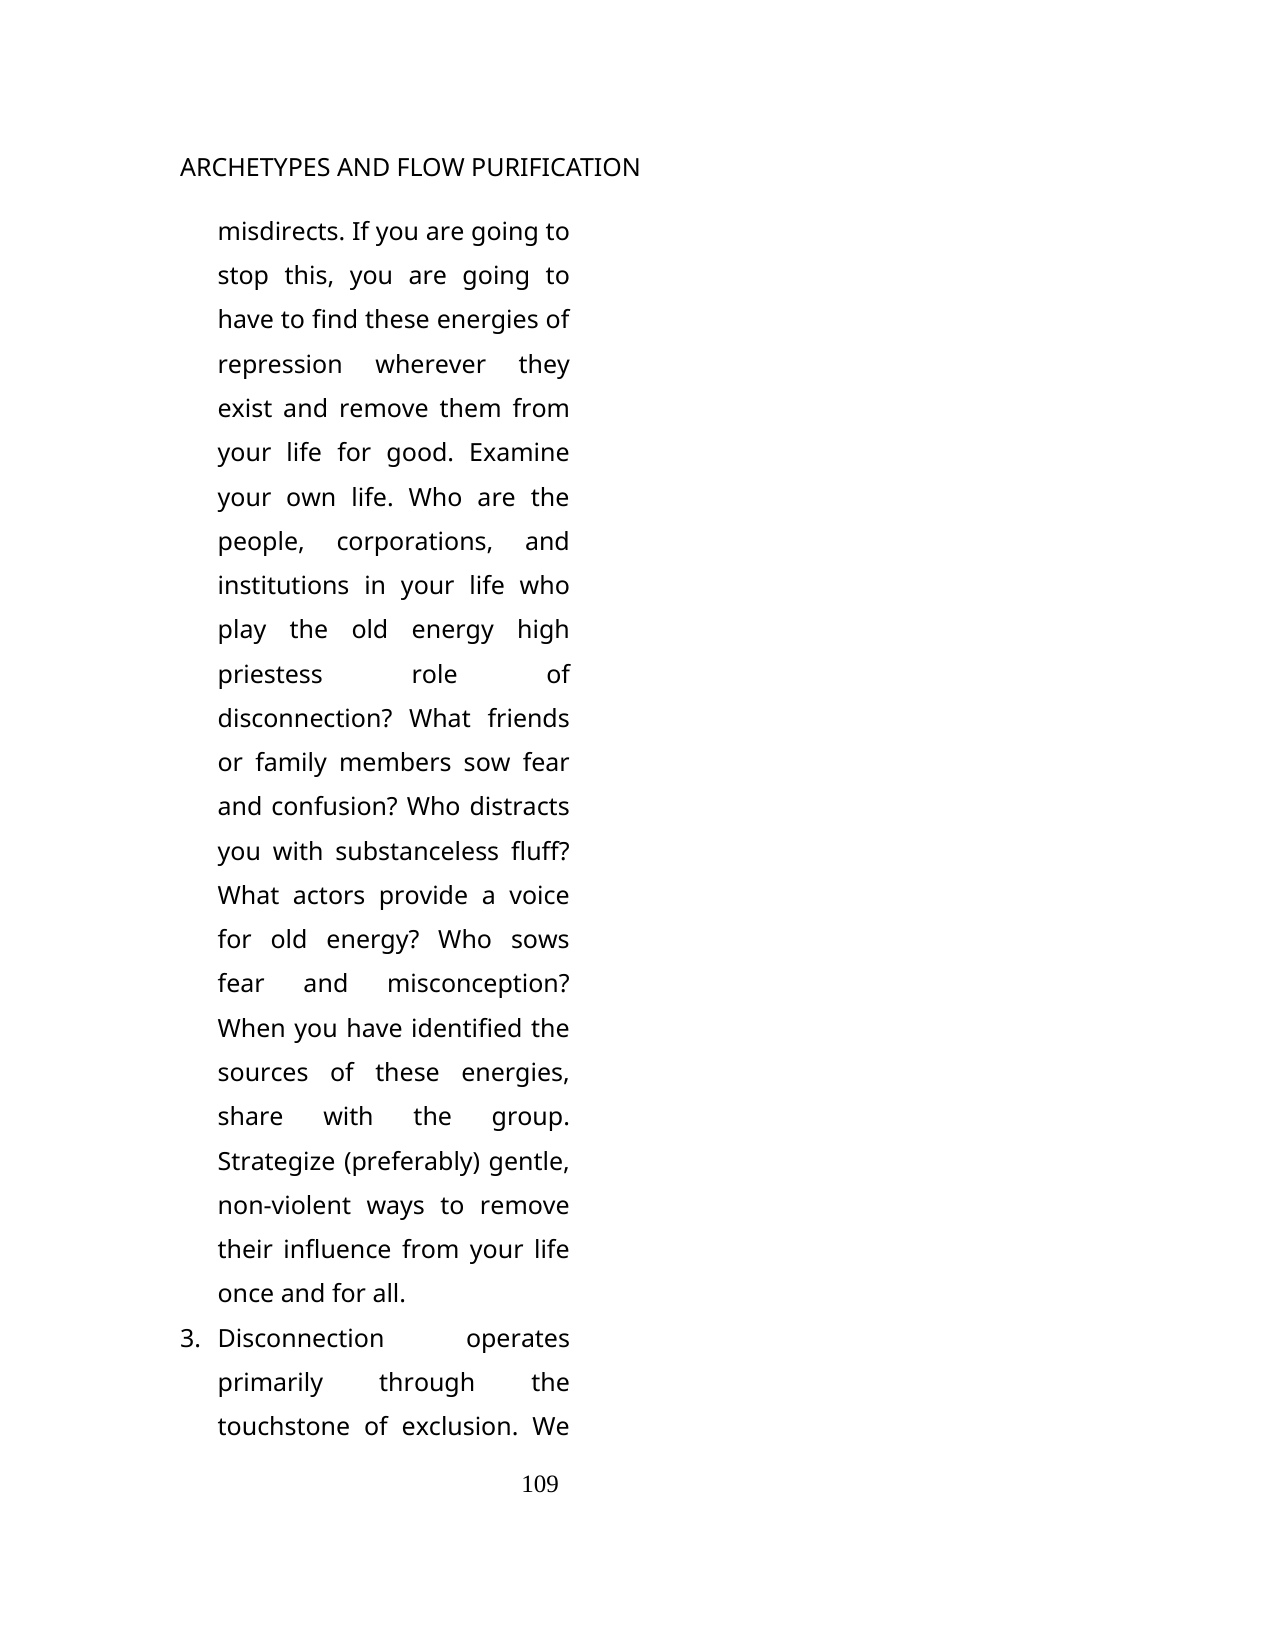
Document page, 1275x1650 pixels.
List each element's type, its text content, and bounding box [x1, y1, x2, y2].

list misdirects. If you are going to stop this, you are going to have to find these energies of repression wherever they exist and remove them from your life for good. Examine your own life. Who are the people, corporations, and institutions in your life who play the old energy high priestess role of disconnection? What friends or family members sow fear and confusion? Who distracts you with substanceless fluff? What actors provide a voice for old energy? Who sows fear and misconception? When you have identified the sources of these energies, share with the group. Strategize (preferably) gentle, non-violent ways to remove their influence from your life once and for all. [180, 213, 570, 1310]
list Disconnection operates primarily through the touchstone of exclusion. We [180, 1320, 570, 1443]
